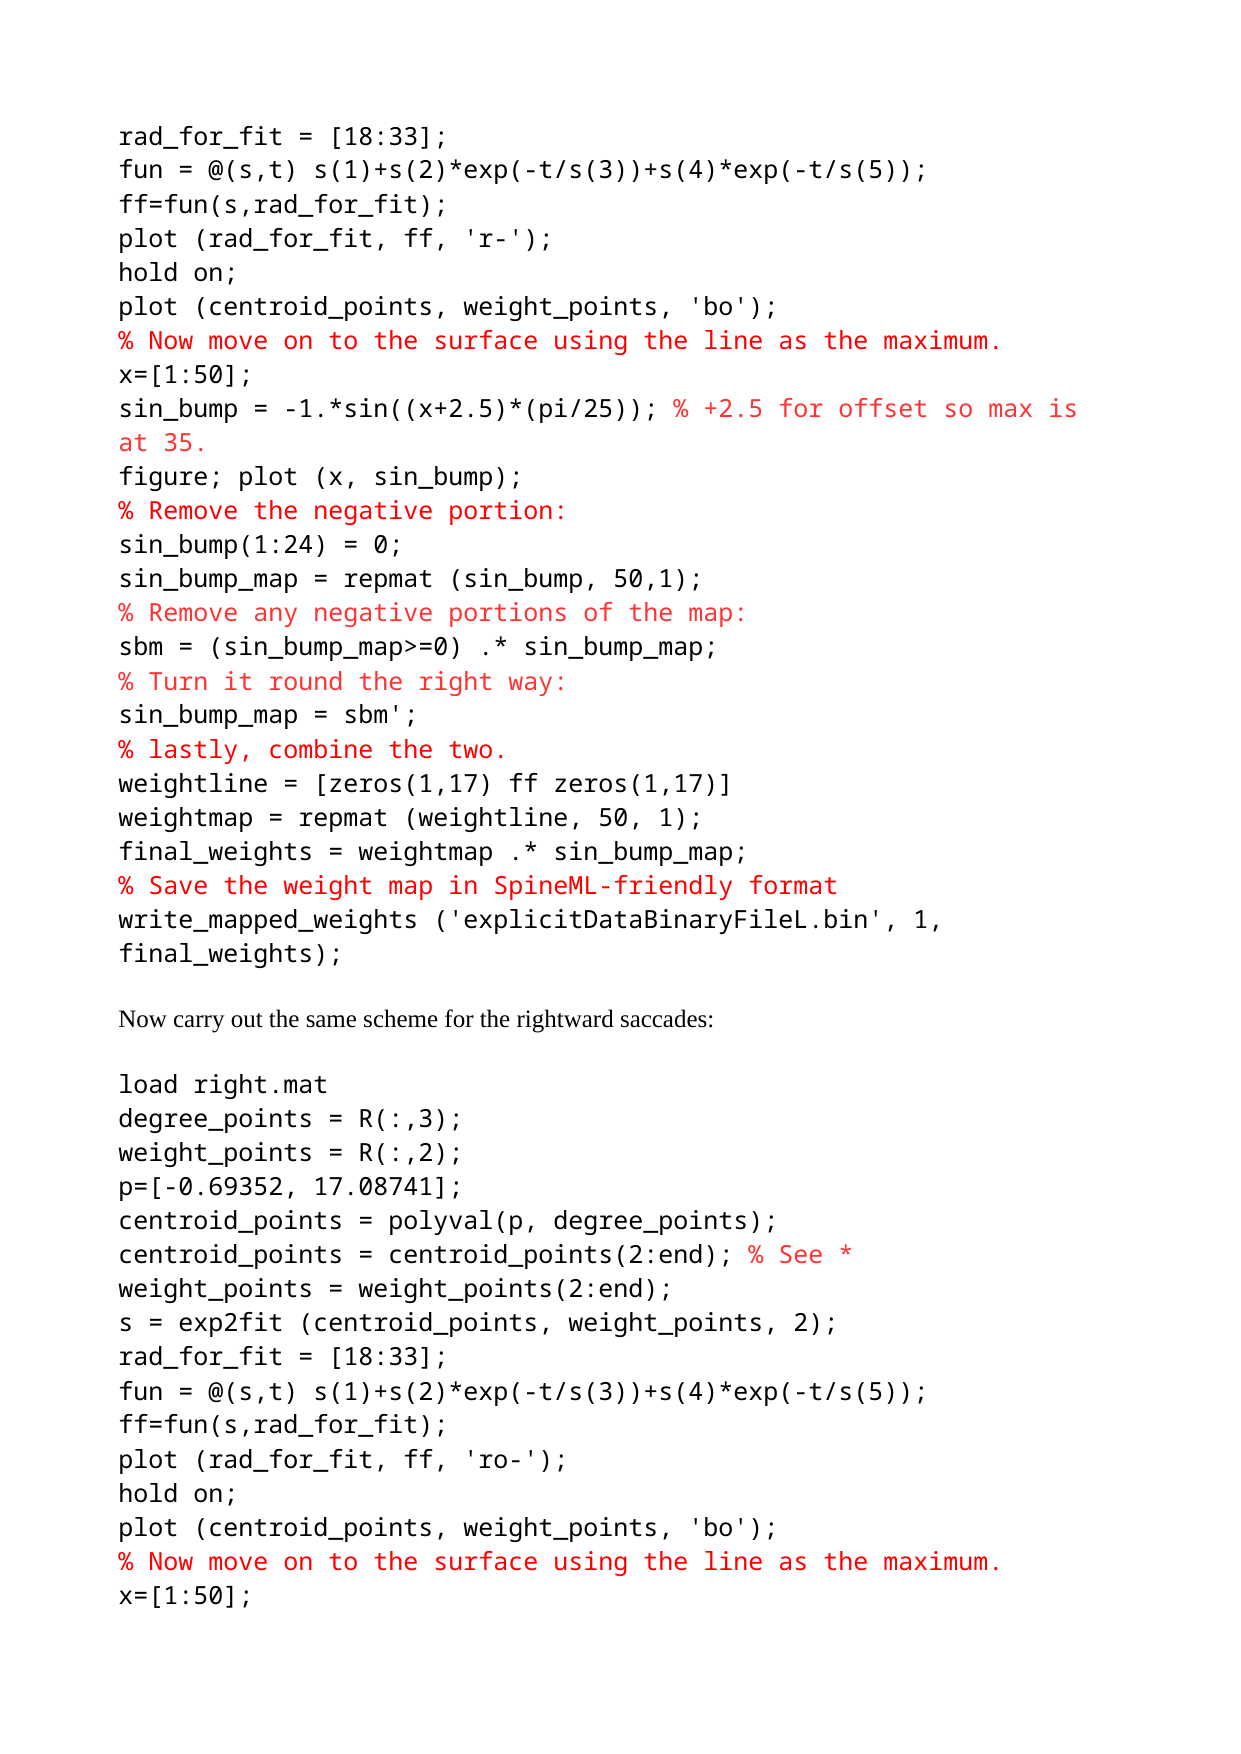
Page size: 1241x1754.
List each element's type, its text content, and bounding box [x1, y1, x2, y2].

text ff=fun(s,rad_for_fit); [118, 1407, 1122, 1441]
text centroid_points = centroid_points(2:end); % See * [118, 1237, 1122, 1271]
text % lastly, combine the two. [118, 731, 1122, 765]
text fun = @(s,t) s(1)+s(2)*exp(-t/s(3))+s(4)*exp(-t/s(5)); [118, 1373, 1122, 1407]
text % Remove the negative portion: [118, 493, 1122, 527]
text figure; plot (x, sin_bump); [118, 459, 1122, 493]
text % Remove any negative portions of the map: [118, 595, 1122, 629]
text % Now move on to the surface using the line as the maximum. [118, 322, 1122, 357]
text x=[1:50]; [118, 357, 1122, 391]
text plot (rad_for_fit, ff, 'ro-'); [118, 1441, 1122, 1475]
text fun = @(s,t) s(1)+s(2)*exp(-t/s(3))+s(4)*exp(-t/s(5)); [118, 152, 1122, 186]
text write_mapped_weights ('explicitDataBinaryFileL.bin', 1, final_weights); [118, 902, 1122, 970]
text sin_bump = -1.*sin((x+2.5)*(pi/25)); % +2.5 for offset so max is at 35. [118, 391, 1122, 459]
text % Save the weight map in SpineML-friendly format [118, 867, 1122, 902]
text rad_for_fit = [18:33]; [118, 1339, 1122, 1373]
text final_weights = weightmap .* sin_bump_map; [118, 833, 1122, 867]
text weightline = [zeros(1,17) ff zeros(1,17)] [118, 765, 1122, 799]
text hold on; [118, 1475, 1122, 1509]
text p=[-0.69352, 17.08741]; [118, 1169, 1122, 1203]
text centroid_points = polyval(p, degree_points); [118, 1203, 1122, 1237]
text % Turn it round the right way: [118, 663, 1122, 697]
text sin_bump(1:24) = 0; [118, 527, 1122, 561]
text s = exp2fit (centroid_points, weight_points, 2); [118, 1305, 1122, 1339]
text sbm = (sin_bump_map>=0) .* sin_bump_map; [118, 629, 1122, 663]
text plot (centroid_points, weight_points, 'bo'); [118, 1509, 1122, 1543]
text plot (centroid_points, weight_points, 'bo'); [118, 288, 1122, 322]
text sin_bump_map = sbm'; [118, 697, 1122, 731]
text % Now move on to the surface using the line as the maximum. [118, 1543, 1122, 1577]
text weight_points = weight_points(2:end); [118, 1271, 1122, 1305]
text weight_points = R(:,2); [118, 1135, 1122, 1169]
text x=[1:50]; [118, 1577, 1122, 1612]
text degree_points = R(:,3); [118, 1101, 1122, 1135]
text sin_bump_map = repmat (sin_bump, 50,1); [118, 561, 1122, 595]
text hold on; [118, 254, 1122, 288]
text plot (rad_for_fit, ff, 'r-'); [118, 220, 1122, 254]
text Now carry out the same scheme for the rightward saccades: [118, 1004, 1122, 1032]
text load right.mat [118, 1067, 1122, 1101]
text rad_for_fit = [18:33]; [118, 118, 1122, 152]
text weightmap = repmat (weightline, 50, 1); [118, 799, 1122, 833]
text ff=fun(s,rad_for_fit); [118, 186, 1122, 220]
